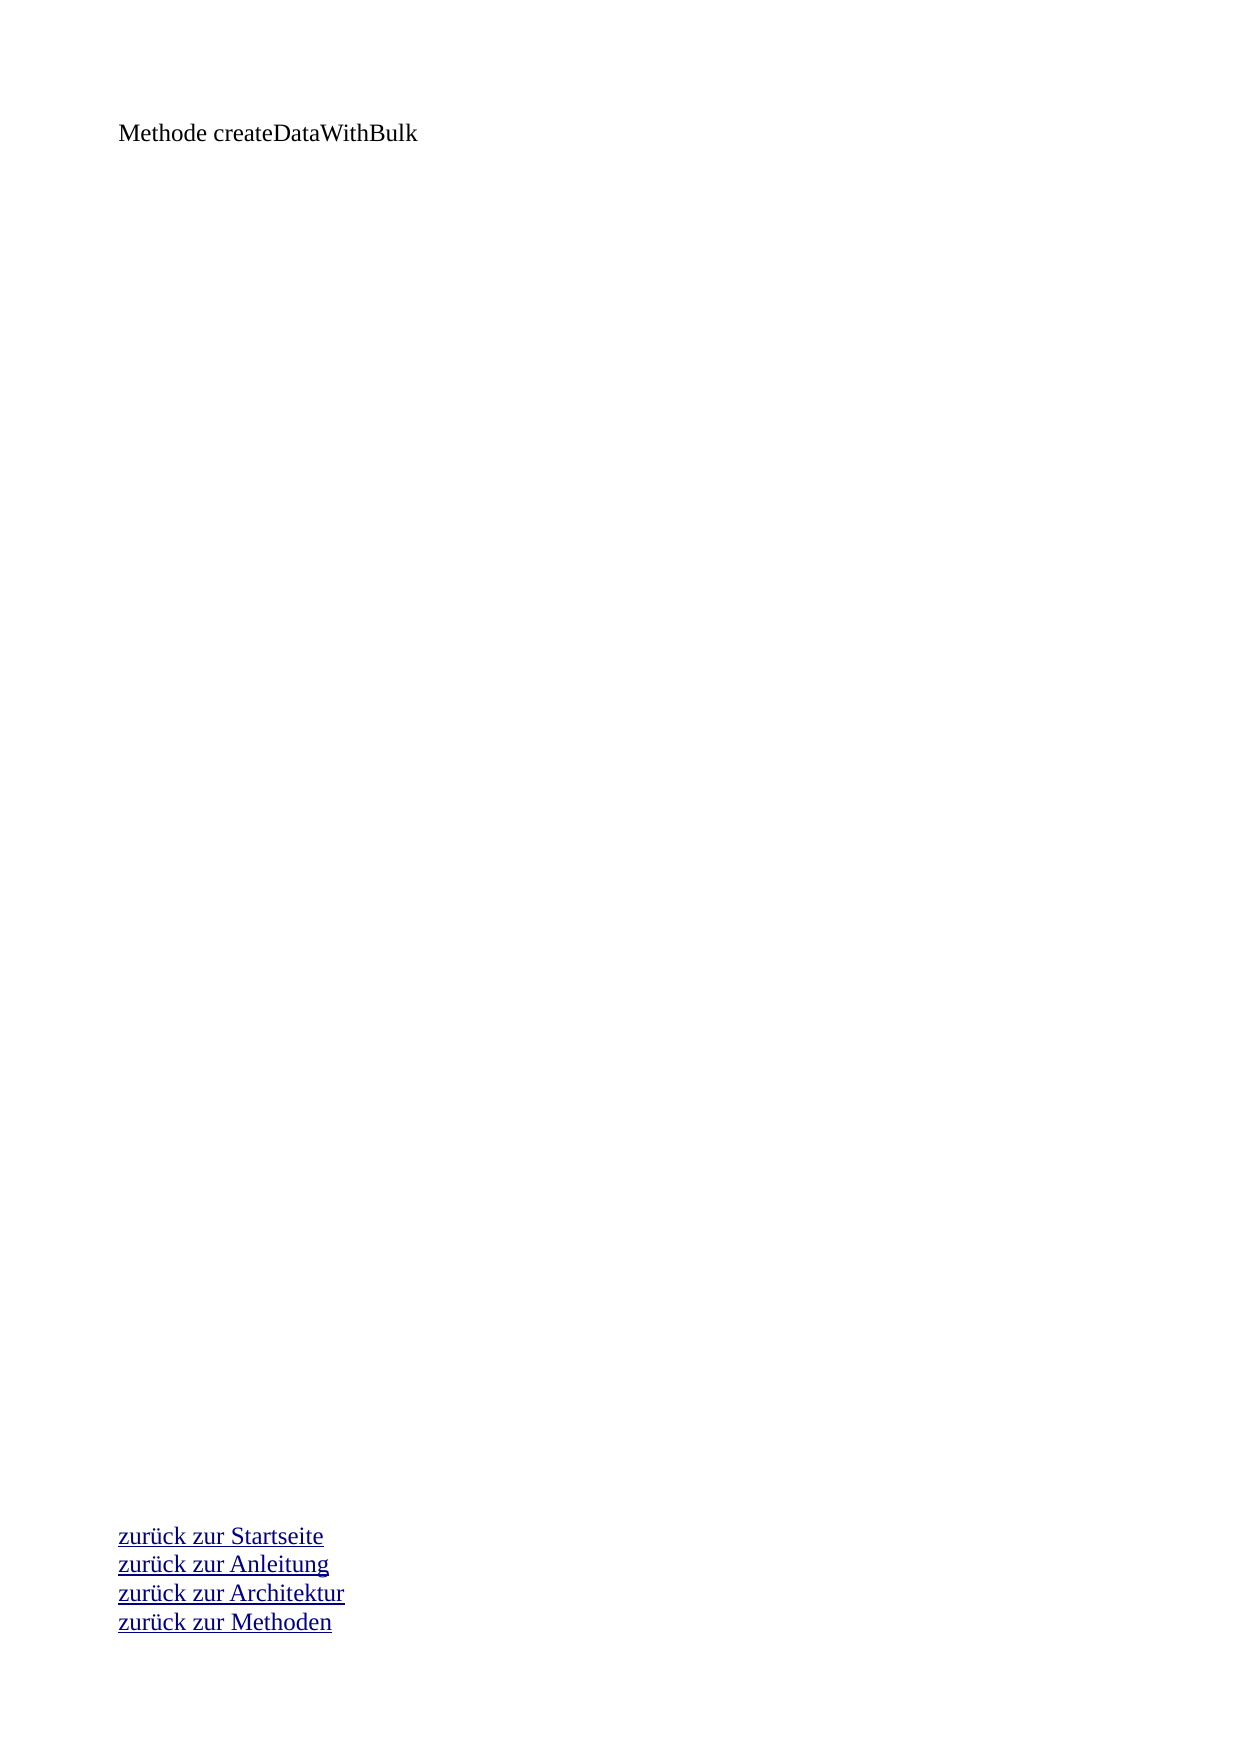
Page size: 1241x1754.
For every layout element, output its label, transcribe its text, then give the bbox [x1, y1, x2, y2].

text Methode createDataWithBulk [118, 118, 1122, 147]
